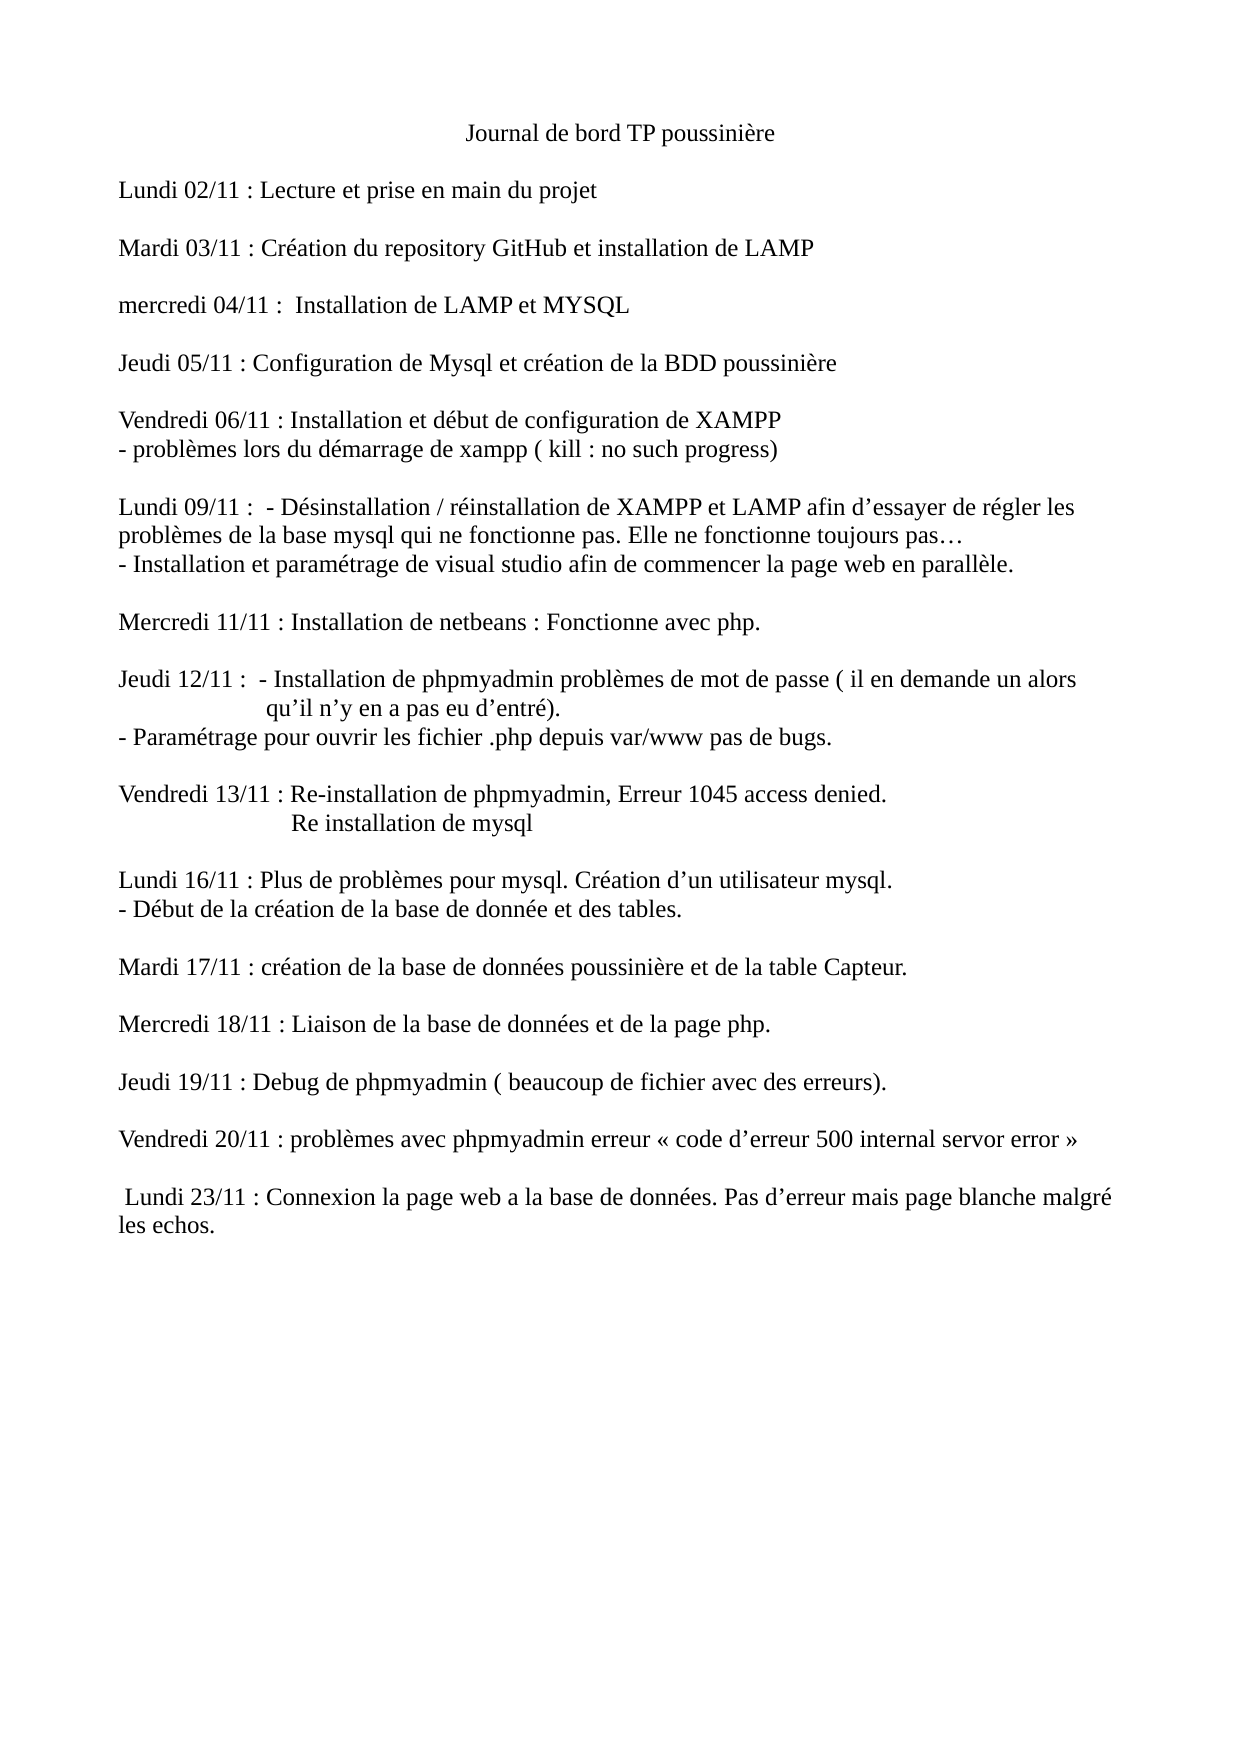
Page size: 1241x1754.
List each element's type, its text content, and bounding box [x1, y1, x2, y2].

text Mercredi 18/11 : Liaison de la base de données et de la page php. [118, 1009, 1122, 1038]
text - Installation et paramétrage de visual studio afin de commencer la page web en parallèle. [118, 549, 1122, 578]
text Jeudi 05/11 : Configuration de Mysql et création de la BDD poussinière [118, 348, 1122, 377]
text Lundi 02/11 : Lecture et prise en main du projet [118, 176, 1122, 204]
text Mardi 17/11 : création de la base de données poussinière et de la table Capteur. [118, 952, 1122, 981]
text Lundi 16/11 : Plus de problèmes pour mysql. Création d’un utilisateur mysql. [118, 866, 1122, 894]
text mercredi 04/11 : Installation de LAMP et MYSQL [118, 291, 1122, 319]
text Lundi 23/11 : Connexion la page web a la base de données. Pas d’erreur mais page blanche malgré les echos. [118, 1182, 1122, 1239]
text - problèmes lors du démarrage de xampp ( kill : no such progress) [118, 434, 1122, 463]
text Jeudi 19/11 : Debug de phpmyadmin ( beaucoup de fichier avec des erreurs). [118, 1067, 1122, 1096]
text Lundi 09/11 : - Désinstallation / réinstallation de XAMPP et LAMP afin d’essayer de régler les problèmes de la base mysql qui ne fonctionne pas. Elle ne fonctionne toujours pas… [118, 492, 1122, 549]
text Journal de bord TP poussinière [118, 118, 1122, 147]
text - Paramétrage pour ouvrir les fichier .php depuis var/www pas de bugs. [118, 722, 1122, 751]
text Vendredi 06/11 : Installation et début de configuration de XAMPP [118, 406, 1122, 434]
text Mardi 03/11 : Création du repository GitHub et installation de LAMP [118, 233, 1122, 262]
text - Début de la création de la base de donnée et des tables. [118, 894, 1122, 923]
text Mercredi 11/11 : Installation de netbeans : Fonctionne avec php. [118, 607, 1122, 636]
text Re installation de mysql [118, 808, 1122, 837]
text Vendredi 13/11 : Re-installation de phpmyadmin, Erreur 1045 access denied. [118, 779, 1122, 808]
text Jeudi 12/11 : - Installation de phpmyadmin problèmes de mot de passe ( il en demande un alors qu’il n’y en a pas eu d’entré). [118, 664, 1122, 722]
text Vendredi 20/11 : problèmes avec phpmyadmin erreur « code d’erreur 500 internal servor error » [118, 1124, 1122, 1153]
